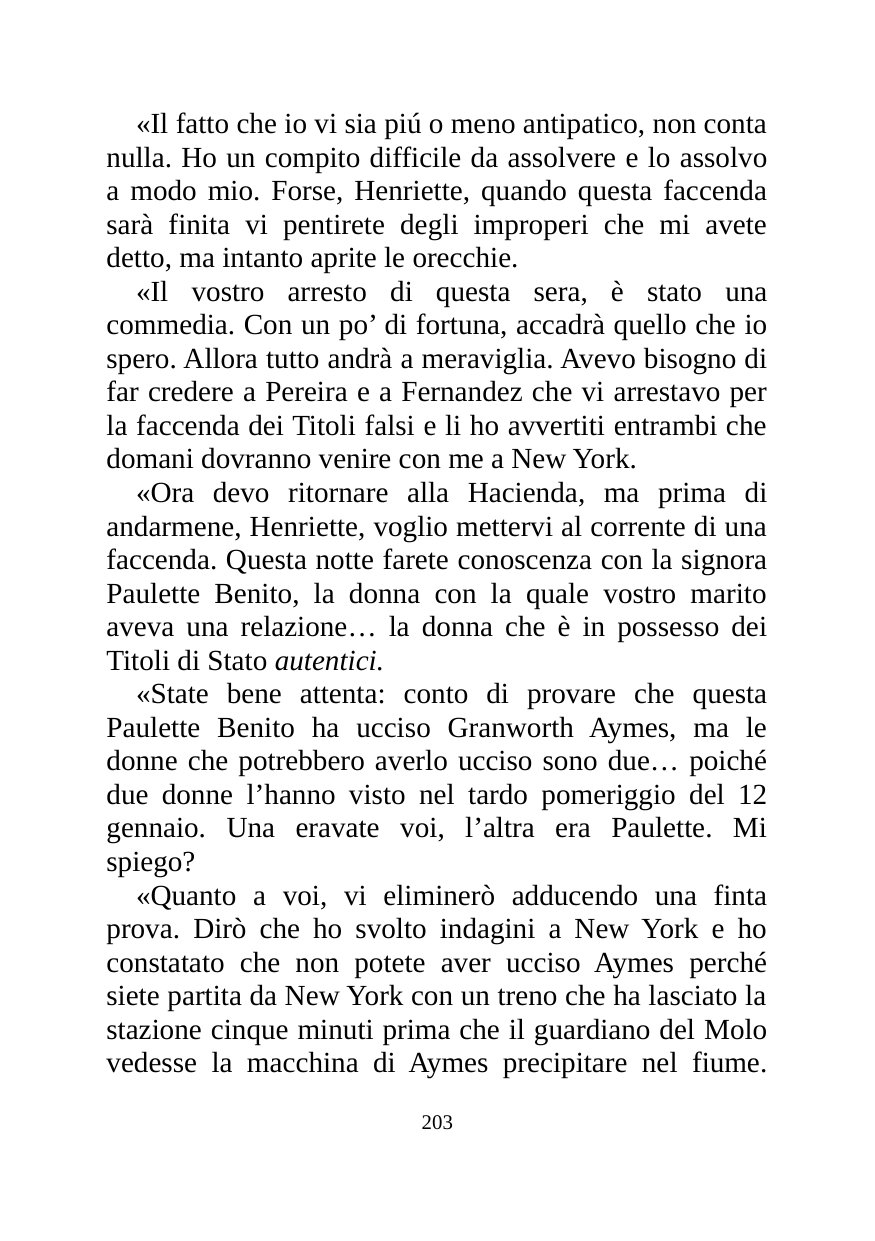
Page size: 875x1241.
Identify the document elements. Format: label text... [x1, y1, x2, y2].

text «Ora devo ritornare alla Hacienda, ma prima di andarmene, Henriette, voglio mettervi al corrente di una faccenda. Questa notte farete conoscenza con la signora Paulette Benito, la donna con la quale vostro marito aveva una relazione… la donna che è in possesso dei Titoli di Stato autentici. [106, 475, 768, 676]
text «Quanto a voi, vi eliminerò adducendo una finta prova. Dirò che ho svolto indagini a New York e ho constatato che non potete aver ucciso Aymes perché siete partita da New York con un treno che ha lasciato la stazione cinque minuti prima che il guardiano del Molo vedesse la macchina di Aymes precipitare nel fiume. [106, 878, 768, 1079]
text «Il fatto che io vi sia piú o meno antipatico, non conta nulla. Ho un compito difficile da assolvere e lo assolvo a modo mio. Forse, Henriette, quando questa faccenda sarà finita vi pentirete degli improperi che mi avete detto, ma intanto aprite le orecchie. [106, 106, 768, 274]
text «Il vostro arresto di questa sera, è stato una commedia. Con un po’ di fortuna, accadrà quello che io spero. Allora tutto andrà a meraviglia. Avevo bisogno di far credere a Pereira e a Fernandez che vi arrestavo per la faccenda dei Titoli falsi e li ho avvertiti entrambi che domani dovranno venire con me a New York. [106, 274, 768, 475]
text «State bene attenta: conto di provare che questa Paulette Benito ha ucciso Granworth Aymes, ma le donne che potrebbero averlo ucciso sono due… poiché due donne l’hanno visto nel tardo pomeriggio del 12 gennaio. Una eravate voi, l’altra era Paulette. Mi spiego? [106, 676, 768, 878]
